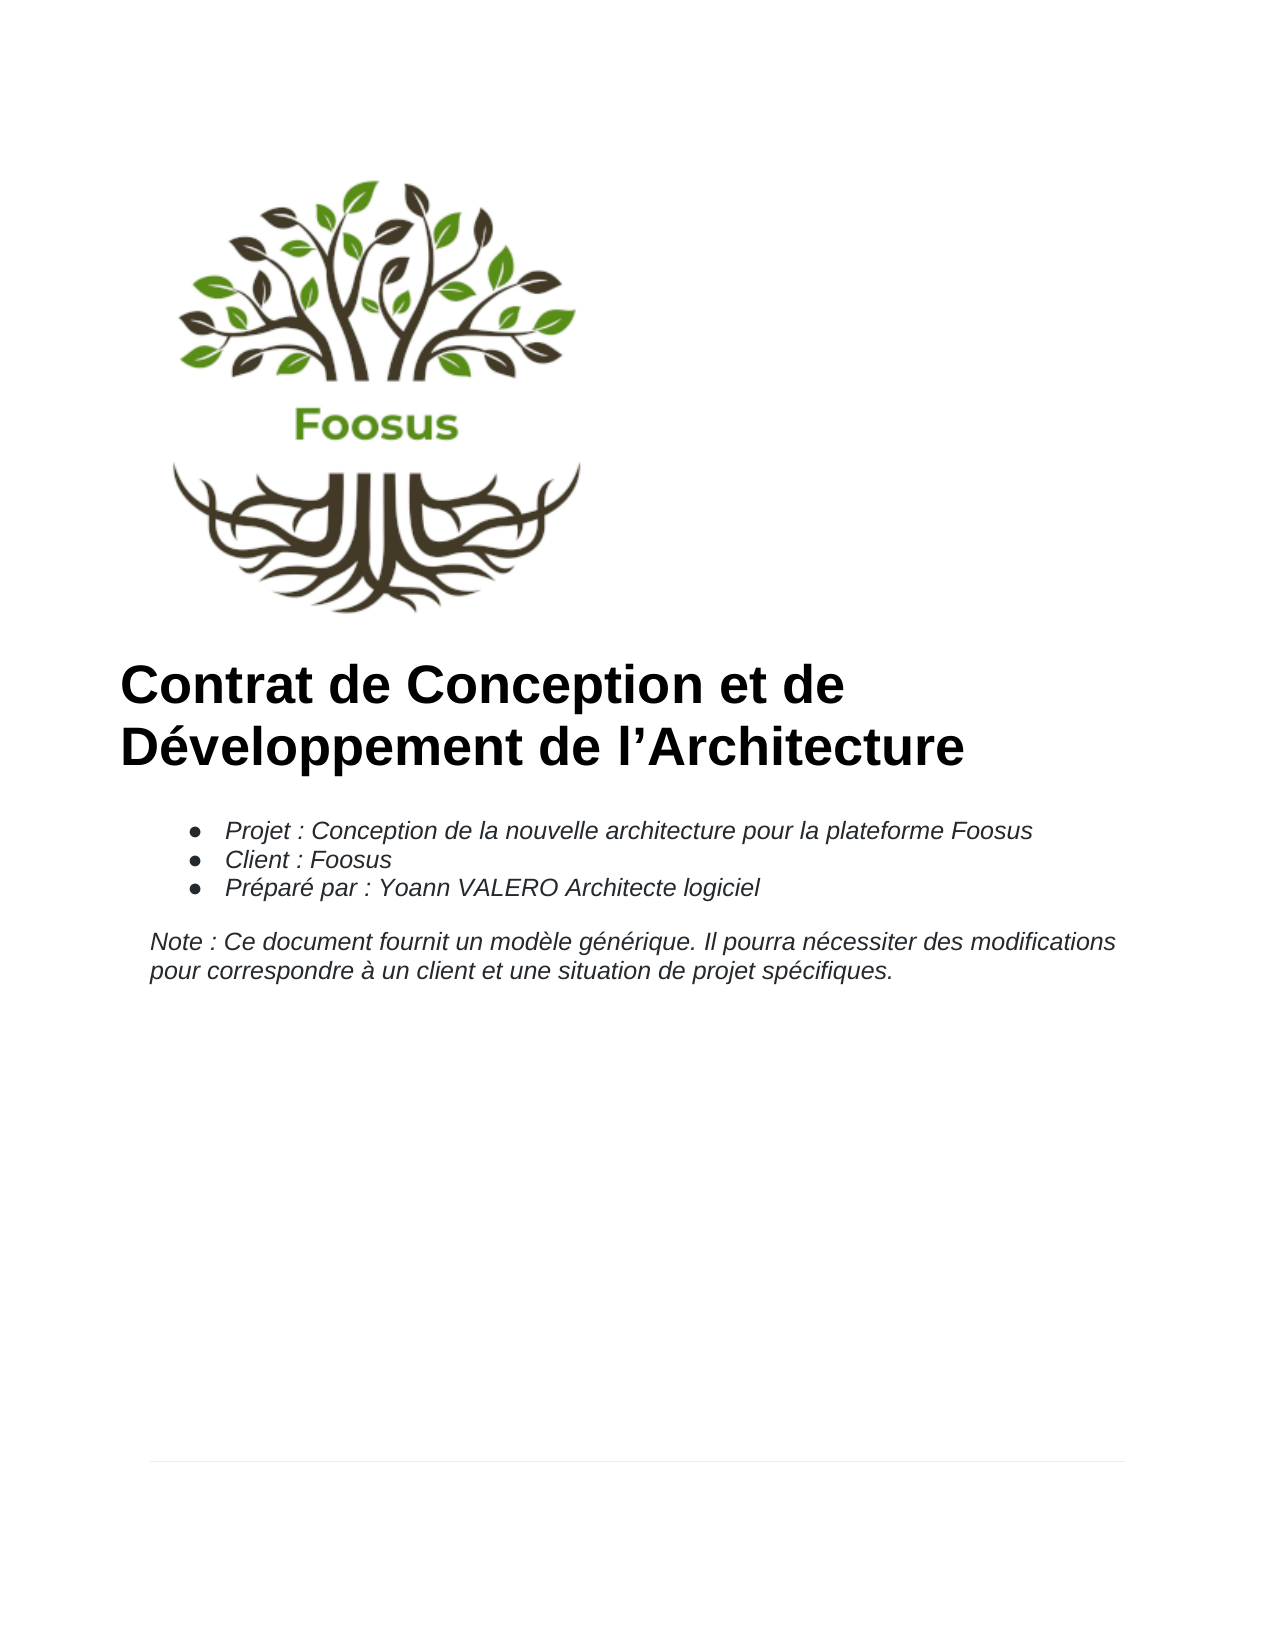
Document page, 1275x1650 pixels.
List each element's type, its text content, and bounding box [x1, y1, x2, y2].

title Contrat de Conception et de Développement de l’Architecture [121, 652, 1125, 777]
list Projet : Conception de la nouvelle architecture pour la plateforme Foosus [187, 816, 1125, 844]
list Préparé par : Yoann VALERO Architecte logiciel [187, 873, 1125, 902]
list Client : Foosus [187, 844, 1125, 873]
text Note : Ce document fournit un modèle générique. Il pourra nécessiter des modifications pour correspondre à un client et une situation de projet spécifiques. [150, 927, 1125, 984]
picture [150, 168, 604, 628]
